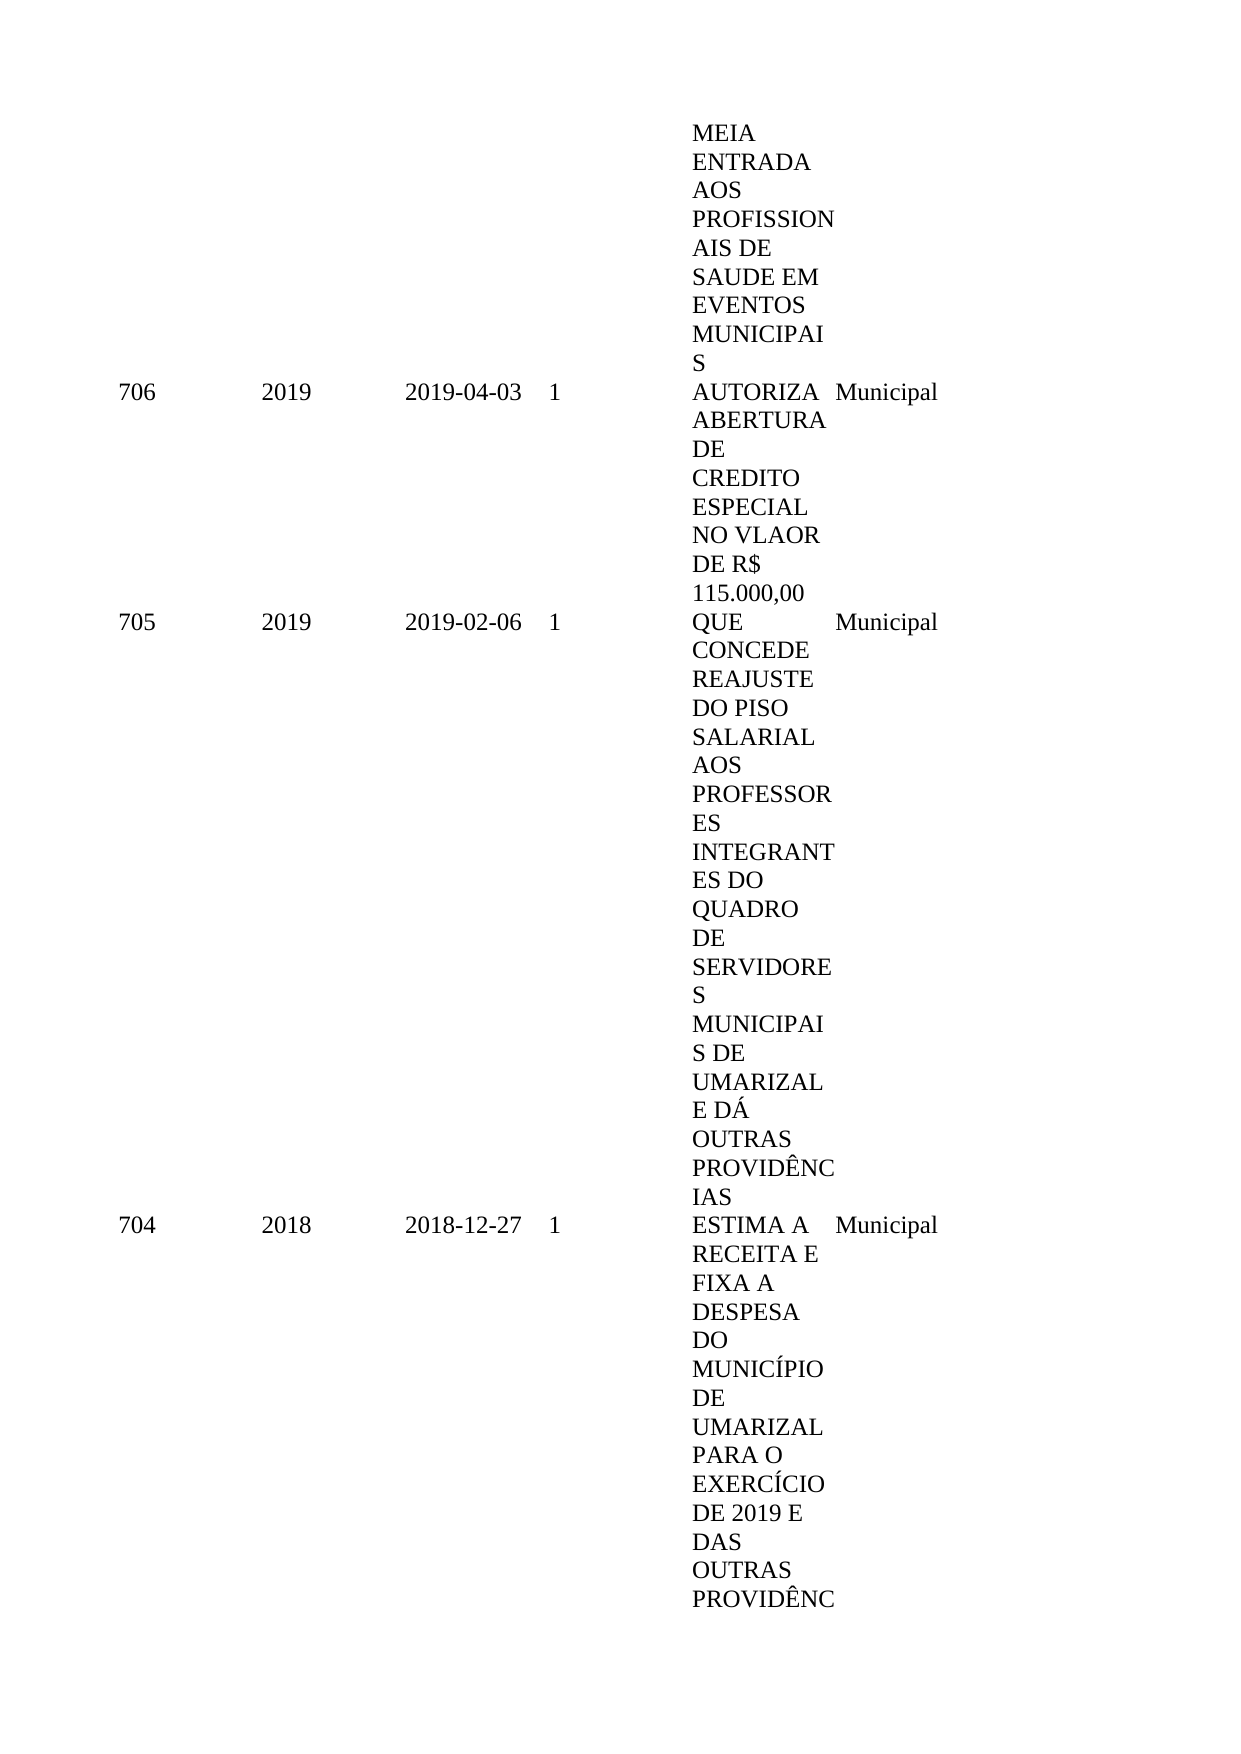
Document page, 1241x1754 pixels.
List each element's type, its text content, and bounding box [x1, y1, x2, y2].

table_cell [835, 118, 979, 377]
table_cell 705 [118, 607, 261, 1211]
table_cell [405, 118, 548, 377]
table_cell [979, 118, 1122, 377]
table_cell ESTIMA A RECEITA E FIXA A DESPESA DO MUNICÍPIO DE UMARIZAL PARA O EXERCÍCIO DE 2019 E DAS OUTRAS PROVIDÊNC [692, 1211, 835, 1613]
table_cell 2018-12-27 [405, 1211, 548, 1613]
table_cell [979, 607, 1122, 1211]
table_cell 706 [118, 377, 261, 607]
table_cell 1 [548, 377, 692, 607]
table_cell AUTORIZA ABERTURA DE CREDITO ESPECIAL NO VLAOR DE R$ 115.000,00 [692, 377, 835, 607]
table_cell [548, 118, 692, 377]
table_cell 704 [118, 1211, 261, 1613]
table_cell 2019 [261, 607, 405, 1211]
table_cell MEIA ENTRADA AOS PROFISSIONAIS DE SAUDE EM EVENTOS MUNICIPAIS [692, 118, 835, 377]
table_cell Municipal [835, 1211, 979, 1613]
table_cell 2019-02-06 [405, 607, 548, 1211]
table_cell [979, 377, 1122, 607]
table_cell [979, 1211, 1122, 1613]
table_cell QUE CONCEDE REAJUSTE DO PISO SALARIAL AOS PROFESSORES INTEGRANTES DO QUADRO DE SERVIDORES MUNICIPAIS DE UMARIZAL E DÁ OUTRAS PROVIDÊNCIAS [692, 607, 835, 1211]
table_cell 1 [548, 1211, 692, 1613]
table_cell 2019-04-03 [405, 377, 548, 607]
table_cell [261, 118, 405, 377]
table_cell Municipal [835, 607, 979, 1211]
table_cell 1 [548, 607, 692, 1211]
table_cell Municipal [835, 377, 979, 607]
table_cell [118, 118, 261, 377]
table_cell 2018 [261, 1211, 405, 1613]
table_cell 2019 [261, 377, 405, 607]
